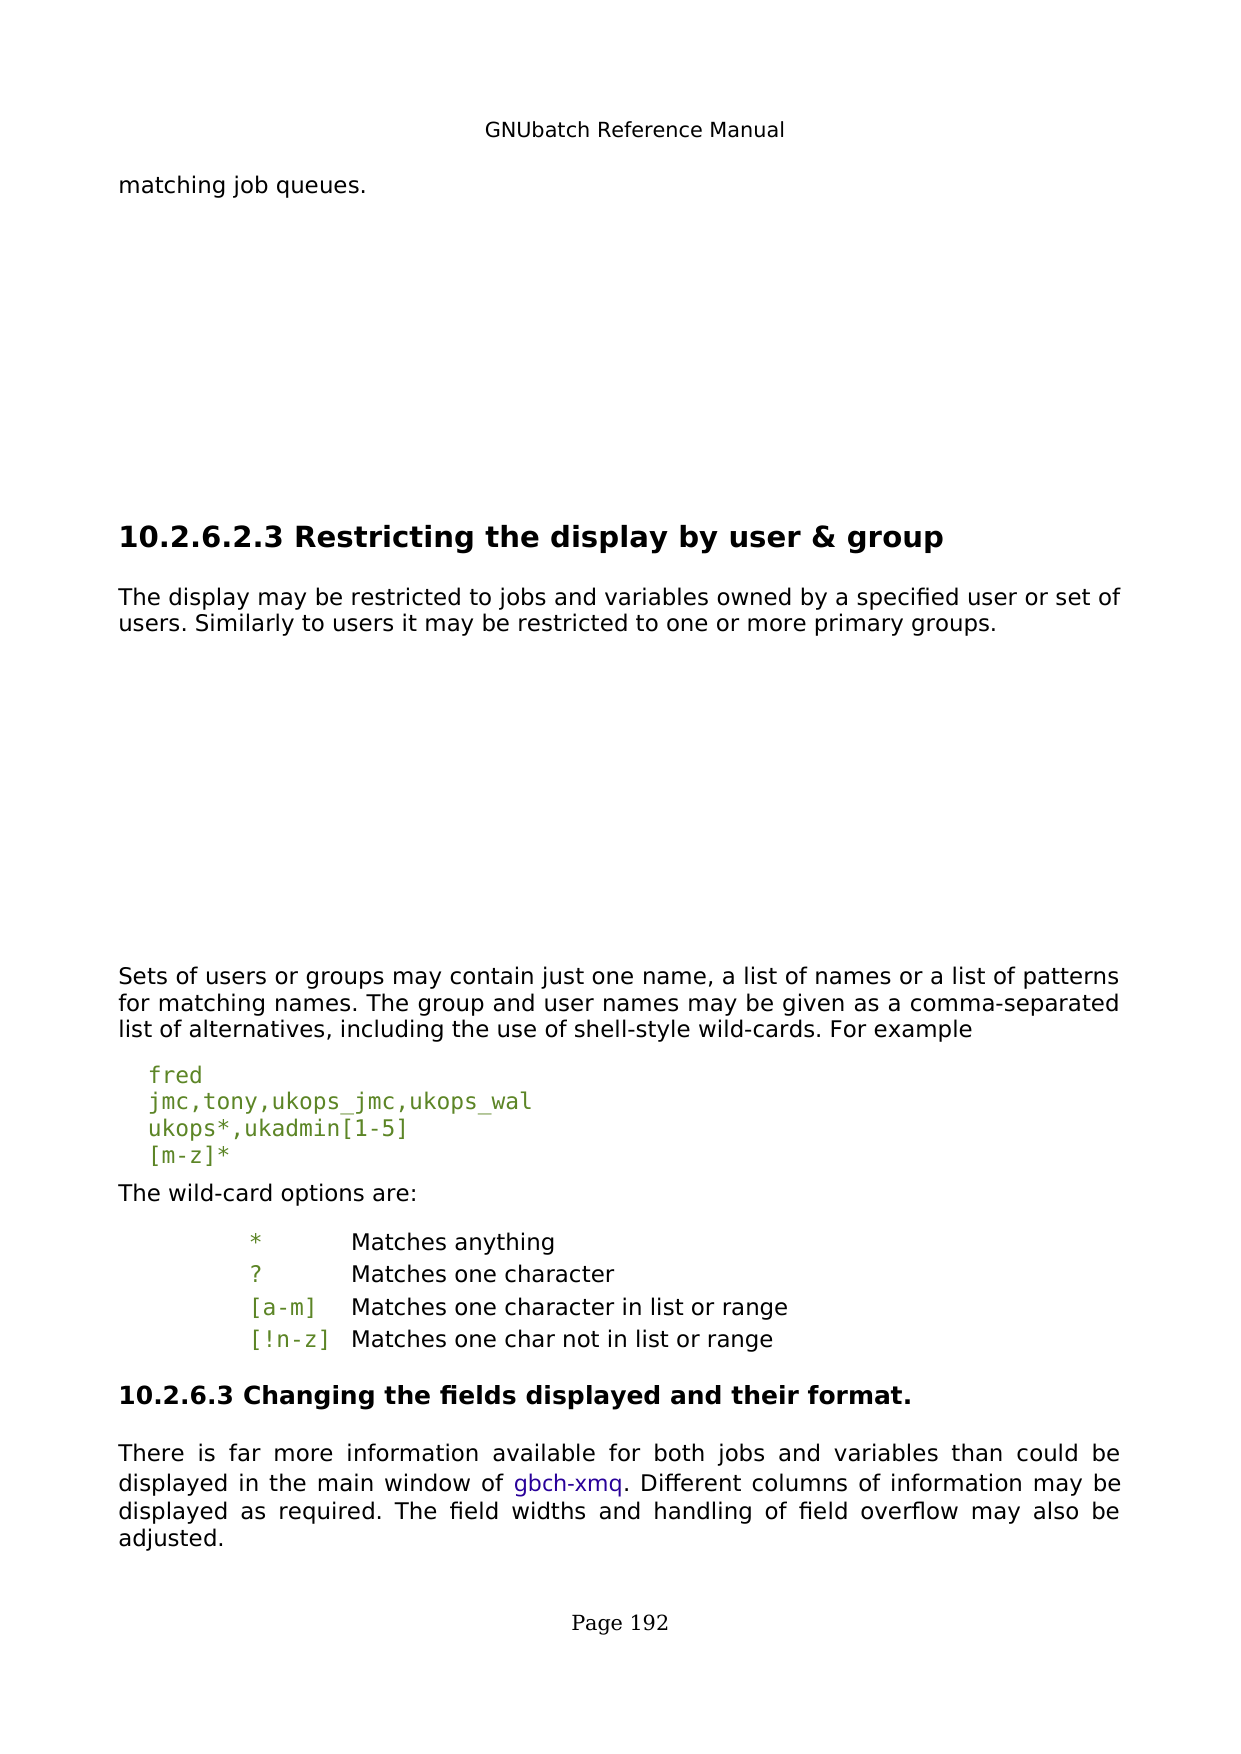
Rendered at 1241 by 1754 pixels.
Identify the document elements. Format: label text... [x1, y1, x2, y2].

text matching job queues. [118, 172, 1122, 199]
subtitle Changing the fields displayed and their format. [118, 1381, 1122, 1410]
table_header * [246, 1226, 348, 1258]
table_cell Matches one character [348, 1258, 801, 1291]
table_cell Matches one char not in list or range [348, 1324, 801, 1356]
table_cell ? [246, 1258, 348, 1291]
text There is far more information available for both jobs and variables than could be displayed in the main window of gbch-xmq. Different columns of information may be displayed as required. The field widths and handling of field overflow may also be adjusted. [118, 1440, 1122, 1551]
text The display may be restricted to jobs and variables owned by a specified user or set of users. Similarly to users it may be restricted to one or more primary groups. [118, 584, 1122, 637]
subtitle Restricting the display by user & group [118, 520, 1122, 554]
text Sets of users or groups may contain just one name, a list of names or a list of patterns for matching names. The group and user names may be given as a comma-separated list of alternatives, including the use of shell-style wild-cards. For example [118, 963, 1122, 1043]
table_cell [!n-z] [246, 1324, 348, 1356]
table_cell Matches one character in list or range [348, 1291, 801, 1323]
table_header Matches anything [348, 1226, 801, 1258]
text fred jmc,tony,ukops_jmc,ukops_wal ukops*,ukadmin[1-5] [m-z]* [148, 1062, 1122, 1169]
table_cell [a-m] [246, 1291, 348, 1323]
text The wild-card options are: [118, 1181, 1122, 1207]
